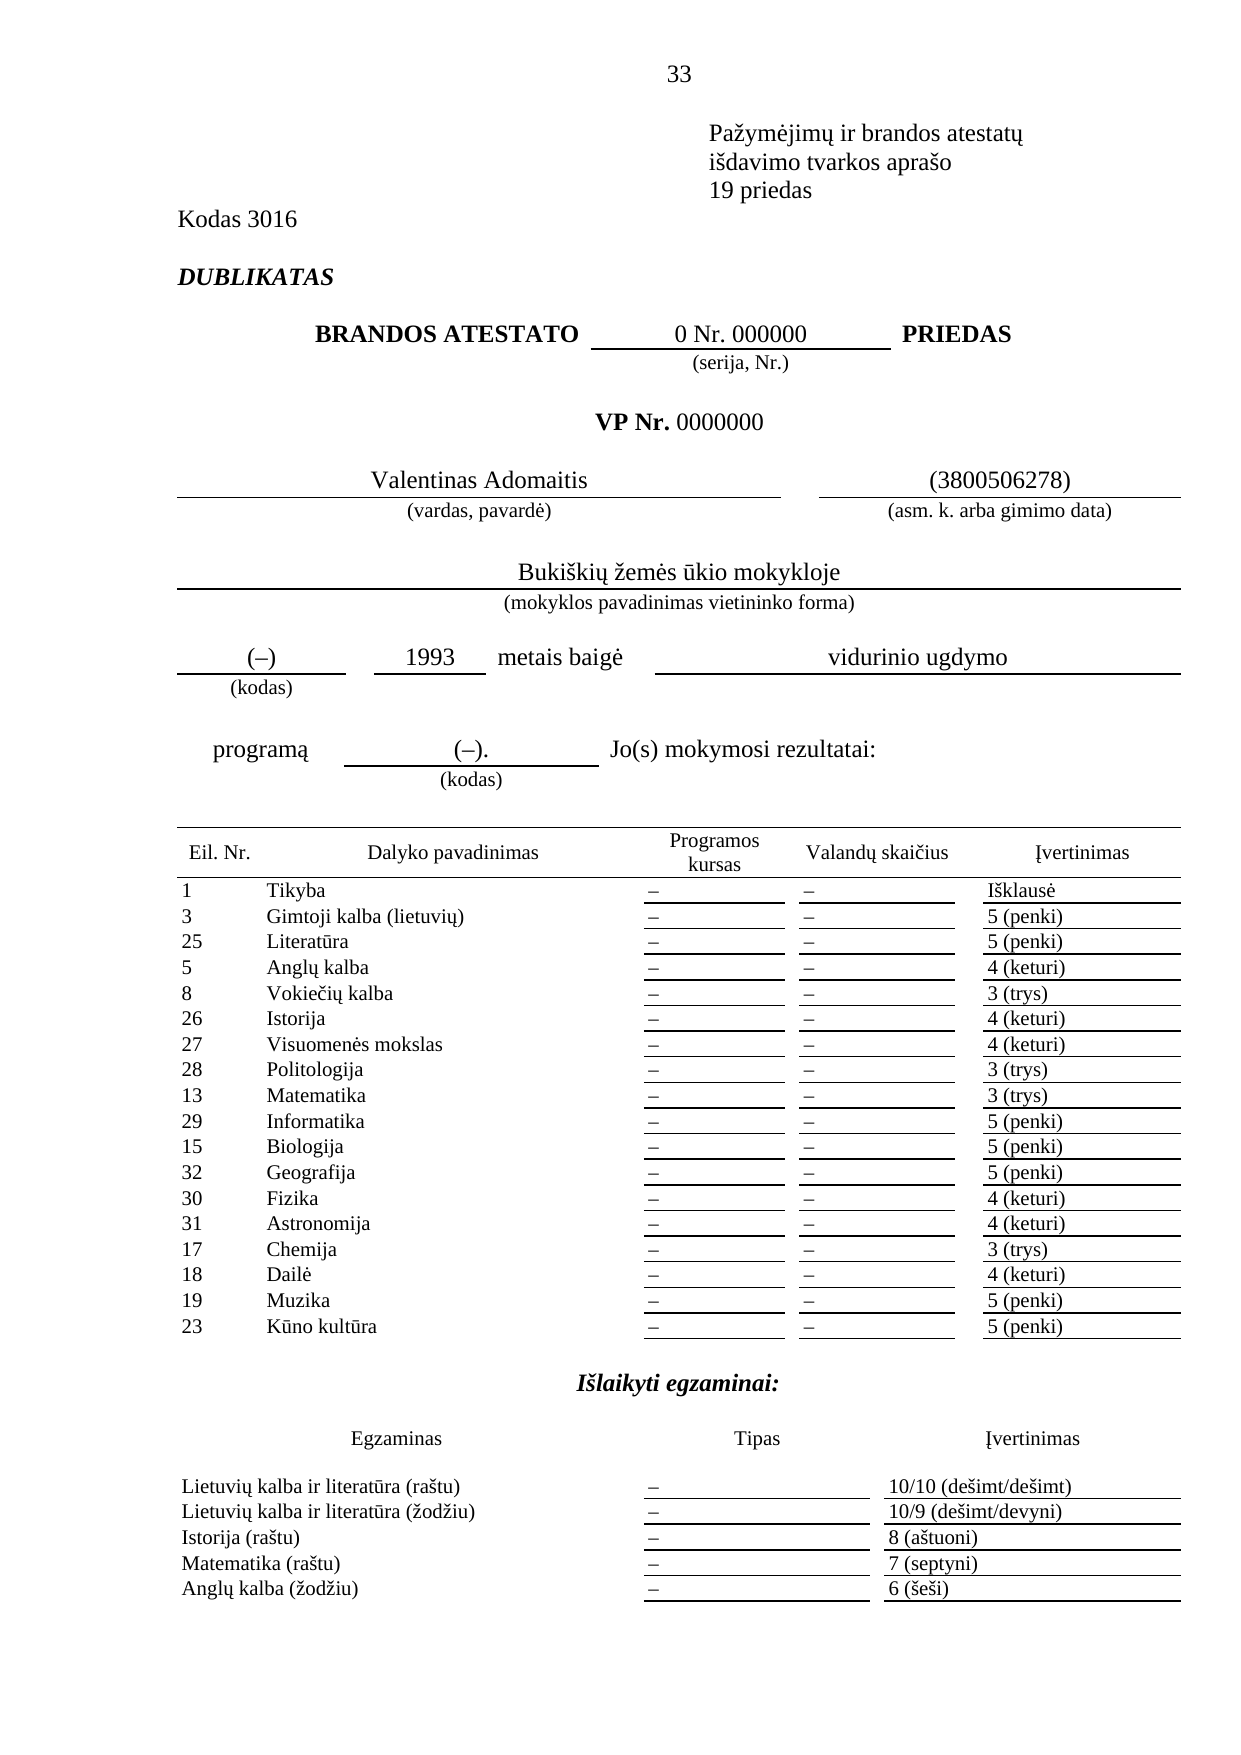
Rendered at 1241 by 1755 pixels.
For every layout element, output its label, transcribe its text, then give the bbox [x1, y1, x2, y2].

table_cell – [644, 1186, 785, 1209]
table_cell 8 [177, 979, 262, 1004]
table_cell Politologija [262, 1056, 644, 1081]
table_cell [1177, 1450, 1181, 1474]
table_header vidurinio ugdymo [655, 643, 1181, 673]
text Kodas 3016 [177, 204, 1181, 233]
table_cell Dailė [262, 1261, 644, 1286]
table_cell [955, 1184, 983, 1209]
table_cell – [799, 1237, 955, 1261]
table_cell Astronomija [262, 1210, 644, 1235]
table_cell Muzika [262, 1286, 644, 1312]
table_cell [880, 1450, 884, 1474]
table_cell [346, 673, 374, 706]
table_cell 18 [177, 1261, 262, 1286]
table_cell [785, 1158, 799, 1184]
table_header [870, 1426, 874, 1449]
table_cell [616, 1498, 644, 1523]
table_cell Anglų kalba (žodžiu) [177, 1575, 616, 1600]
table_header (–). [344, 735, 598, 765]
table_cell Fizika [262, 1184, 644, 1209]
table_header 1993 [374, 643, 486, 673]
table_cell – [799, 1032, 955, 1056]
table_cell – [799, 955, 955, 979]
table_cell 5 [177, 953, 262, 979]
table_cell [785, 979, 799, 1004]
table_cell [639, 765, 827, 798]
table_cell [655, 675, 1181, 706]
table_cell 1 [258, 878, 262, 902]
table_cell [955, 1030, 983, 1056]
table_cell [955, 953, 983, 979]
table_cell [785, 1005, 799, 1030]
table_cell – [644, 955, 785, 979]
table_header [955, 828, 983, 876]
table_cell [880, 1474, 884, 1498]
table_cell – [644, 1006, 785, 1030]
table_cell [616, 1575, 644, 1600]
table_cell (asm. k. arba gimimo data) [819, 498, 1181, 528]
table_cell – [644, 1211, 785, 1235]
table_cell Matematika [262, 1081, 644, 1107]
table_cell Visuomenės mokslas [262, 1030, 644, 1056]
table_cell [785, 878, 789, 902]
table_cell – [644, 1551, 648, 1574]
table_cell [955, 928, 983, 953]
text 19 priedas [177, 176, 1181, 204]
table_header Jo(s) mokymosi rezultatai: [599, 735, 1181, 765]
table_cell [955, 1261, 983, 1286]
table_cell 28 [177, 1056, 262, 1081]
table_cell – [799, 929, 955, 953]
table_cell – [866, 1576, 870, 1600]
table_cell 25 [177, 928, 262, 953]
table_cell – [799, 1186, 955, 1209]
table_cell [785, 953, 799, 979]
table_cell [870, 1549, 884, 1574]
table_cell [955, 1056, 983, 1081]
table_cell [785, 1056, 799, 1081]
table_cell – [644, 1576, 648, 1600]
table_header Valentinas Adomaitis [177, 465, 781, 496]
text išdavimo tvarkos aprašo [177, 147, 1181, 176]
table_cell – [644, 1499, 648, 1523]
table_cell (kodas) [344, 767, 598, 798]
table_cell Gimtoji kalba (lietuvių) [262, 902, 644, 928]
table_header [640, 1426, 644, 1449]
table_cell 32 [177, 1158, 262, 1184]
table_cell 17 [177, 1235, 262, 1261]
text DUBLIKATAS [177, 262, 1181, 291]
table_cell Anglų kalba [262, 953, 644, 979]
table_header [346, 643, 374, 673]
table_cell 27 [177, 1030, 262, 1056]
table_cell – [799, 1211, 955, 1235]
table_cell [644, 1450, 648, 1474]
table_header metais baigė [486, 643, 654, 673]
table_cell Vokiečių kalba [262, 979, 644, 1004]
table_cell – [644, 929, 785, 953]
table_cell – [799, 1006, 955, 1030]
table_cell 3 [177, 902, 262, 928]
table_cell – [799, 1057, 955, 1081]
table_cell 15 [177, 1133, 262, 1158]
table_cell [870, 1523, 884, 1549]
table_cell [785, 1184, 799, 1209]
table_cell – [644, 1262, 785, 1286]
table_cell – [799, 1134, 955, 1158]
table_cell Istorija [262, 1005, 644, 1030]
table_cell [870, 1498, 884, 1523]
table_cell [616, 1523, 644, 1549]
table_cell [884, 1450, 888, 1474]
table_cell Istorija (raštu) [177, 1523, 616, 1549]
table_cell – [644, 981, 785, 1004]
table_cell – [799, 1083, 955, 1107]
table_cell – [644, 904, 785, 928]
table_cell [486, 673, 654, 706]
table_cell – [799, 1314, 955, 1338]
table_cell Literatūra [262, 928, 644, 953]
table_cell [785, 1286, 799, 1312]
table_cell [827, 765, 1181, 798]
table_cell – [866, 1499, 870, 1523]
table_cell [979, 878, 983, 902]
table_cell – [866, 1474, 870, 1498]
table_header [785, 828, 799, 876]
table_cell [785, 1133, 799, 1158]
table_cell [795, 878, 799, 902]
table_cell 29 [177, 1107, 262, 1133]
table_cell (serija, Nr.) [591, 350, 891, 378]
table_cell [599, 765, 639, 798]
table_cell 23 [177, 1312, 262, 1338]
table_header [616, 1426, 620, 1449]
table_cell – [644, 1474, 648, 1498]
table_cell 19 [177, 1286, 262, 1312]
table_cell – [644, 1057, 785, 1081]
table_cell [955, 1005, 983, 1030]
table_cell [177, 765, 344, 798]
table_cell [870, 1474, 874, 1498]
table_cell [785, 928, 799, 953]
table_cell 13 [177, 1081, 262, 1107]
table_cell – [644, 1237, 785, 1261]
table_cell [785, 1030, 799, 1056]
table_header PRIEDAS [891, 319, 1181, 348]
table_cell – [799, 1109, 955, 1133]
table_cell – [799, 904, 955, 928]
table_cell – [644, 1525, 648, 1549]
table_header Bukiškių žemės ūkio mokykloje [177, 557, 1181, 588]
table_cell 31 [177, 1210, 262, 1235]
table_cell – [781, 878, 785, 902]
table_cell [870, 1575, 884, 1600]
table_cell [955, 1235, 983, 1261]
table_cell Biologija [262, 1133, 644, 1158]
table_cell 1 [177, 878, 181, 902]
table_header [781, 465, 819, 496]
table_cell Geografija [262, 1158, 644, 1184]
text Pažymėjimų ir brandos atestatų [177, 118, 1181, 147]
table_cell [374, 675, 486, 706]
table_cell – [799, 981, 955, 1004]
table_header BRANDOS ATESTATO [177, 319, 591, 348]
table_cell [955, 979, 983, 1004]
table_cell – [866, 1525, 870, 1549]
table_cell 30 [177, 1184, 262, 1209]
table_cell [955, 878, 959, 902]
table_cell – [644, 1032, 785, 1056]
table_cell [891, 348, 1181, 378]
table_cell – [866, 1551, 870, 1574]
table_cell [955, 1133, 983, 1158]
table_cell [611, 1450, 616, 1474]
table_cell [955, 1286, 983, 1312]
table_cell – [644, 1083, 785, 1107]
table_header programą [177, 735, 344, 765]
table_cell Kūno kultūra [262, 1312, 644, 1338]
table_cell [785, 1235, 799, 1261]
table_cell [866, 1450, 870, 1474]
text Išlaikyti egzaminai: [177, 1368, 1181, 1397]
table_cell [785, 1261, 799, 1286]
table_cell – [644, 1160, 785, 1184]
text VP Nr. 0000000 [177, 407, 1181, 436]
table_cell [955, 902, 983, 928]
table_cell – [799, 878, 955, 902]
table_cell Lietuvių kalba ir literatūra (žodžiu) [177, 1498, 616, 1523]
table_cell [955, 1158, 983, 1184]
table_cell [870, 1450, 874, 1474]
table_cell [785, 1107, 799, 1133]
table_cell [177, 1450, 181, 1474]
table_cell [785, 1081, 799, 1107]
table_cell [640, 1474, 644, 1498]
table_cell – [644, 1288, 785, 1312]
table_cell [955, 1081, 983, 1107]
table_cell [616, 1474, 620, 1498]
table_cell – [644, 878, 648, 902]
table_header [880, 1426, 884, 1449]
table_cell – [799, 1262, 955, 1286]
table_cell [955, 1210, 983, 1235]
table_cell Chemija [262, 1235, 644, 1261]
text (mokyklos pavadinimas vietininko forma) [177, 590, 1181, 614]
table_cell (kodas) [177, 675, 346, 706]
table_cell 26 [177, 1005, 262, 1030]
table_header Eil. Nr. [177, 828, 262, 876]
table_header Valandų skaičius [799, 828, 955, 876]
table_cell [781, 496, 819, 528]
table_cell Matematika (raštu) [177, 1549, 616, 1574]
table_cell – [799, 1288, 955, 1312]
table_cell [955, 1312, 983, 1338]
table_cell (vardas, pavardė) [177, 498, 781, 528]
table_header (3800506278) [819, 465, 1181, 496]
table_cell Informatika [262, 1107, 644, 1133]
table_cell [785, 1210, 799, 1235]
table_cell [955, 1107, 983, 1133]
table_header (–) [177, 643, 346, 673]
table_header 0 Nr. 000000 [591, 319, 891, 348]
table_cell [616, 1450, 620, 1474]
table_header Dalyko pavadinimas [262, 828, 644, 876]
table_cell [177, 348, 591, 378]
table_cell – [644, 1109, 785, 1133]
table_cell [616, 1549, 644, 1574]
table_cell – [644, 1314, 785, 1338]
table_header Įvertinimas [983, 828, 1181, 876]
table_cell – [644, 1134, 785, 1158]
table_cell [785, 902, 799, 928]
table_cell [785, 1312, 799, 1338]
table_cell [640, 1450, 644, 1474]
table_cell – [799, 1160, 955, 1184]
